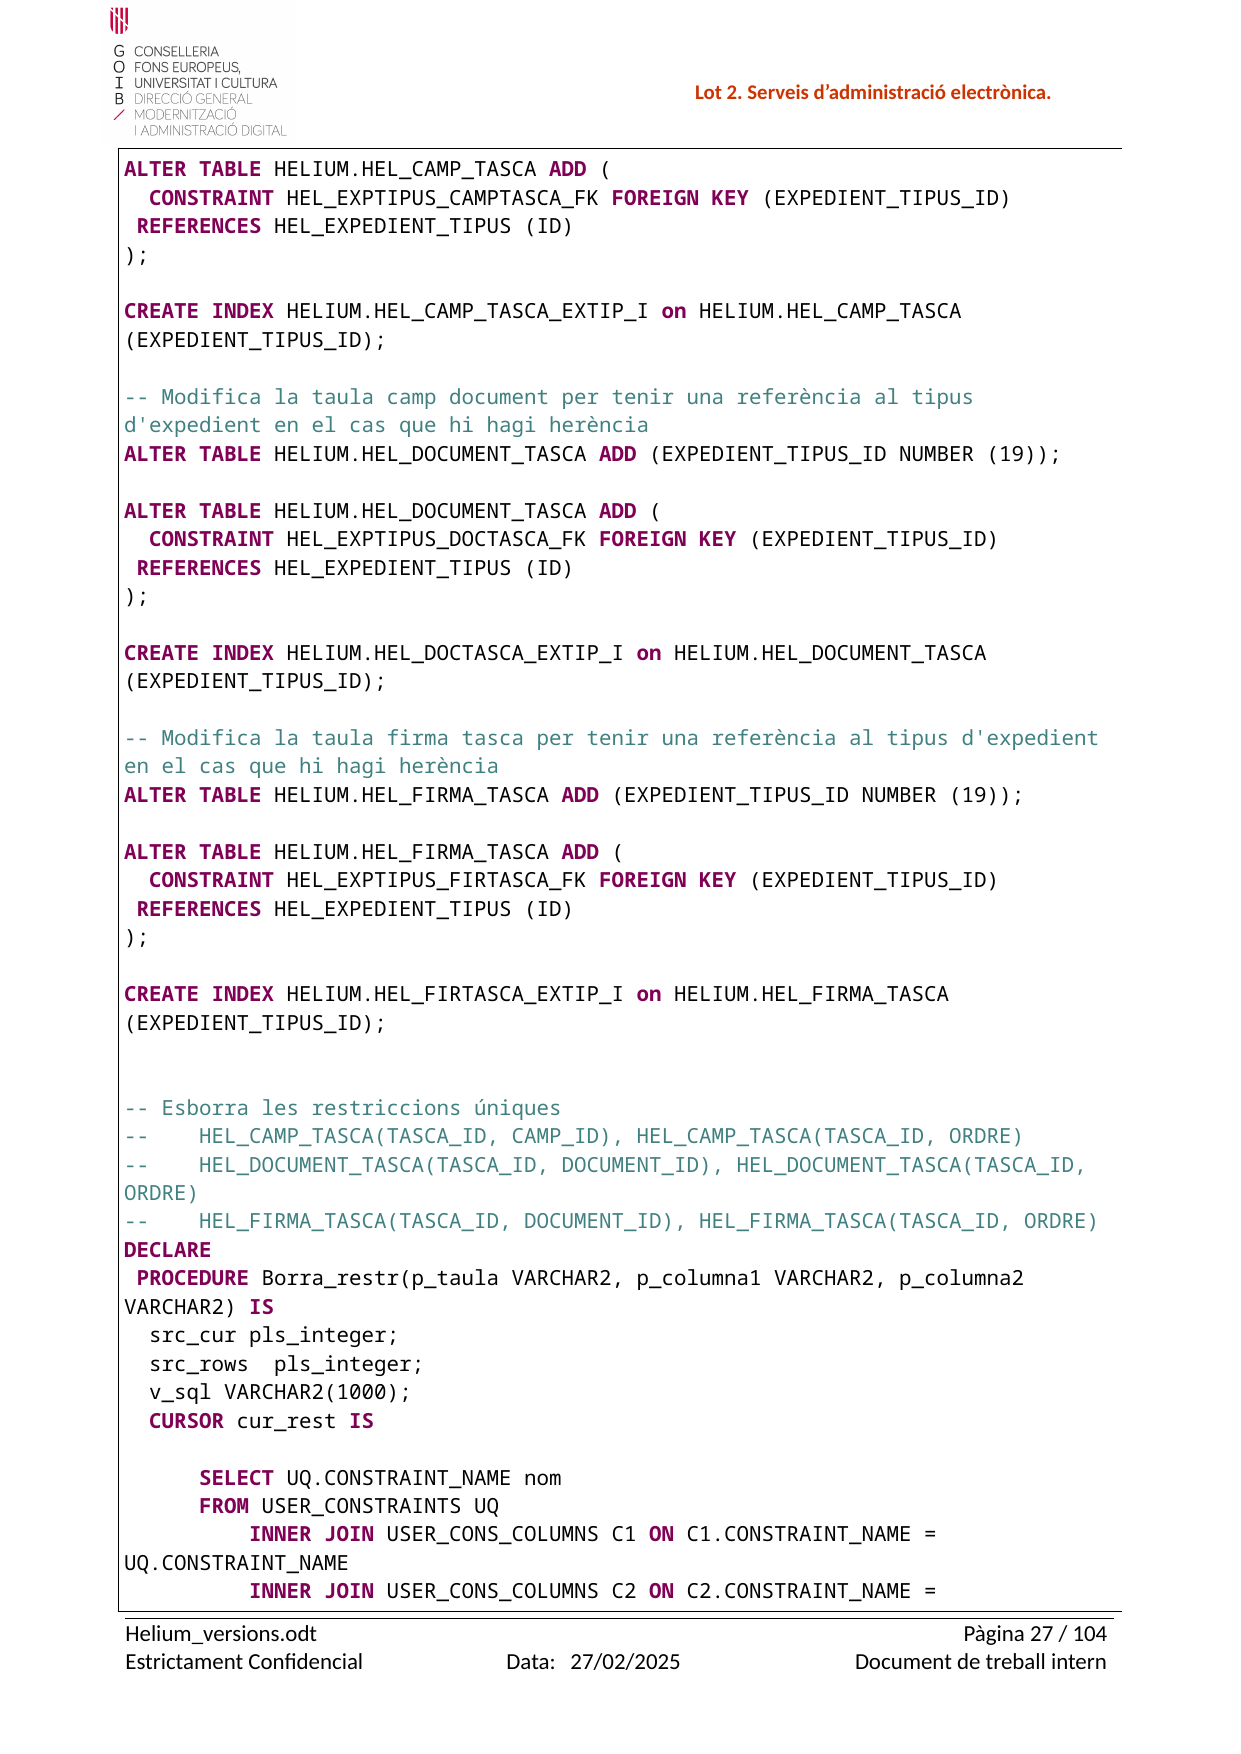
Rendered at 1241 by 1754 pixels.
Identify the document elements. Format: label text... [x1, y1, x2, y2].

table_header ALTER TABLE HELIUM.HEL_CAMP_TASCA ADD ( CONSTRAINT HEL_EXPTIPUS_CAMPTASCA_FK FOREIGN KEY (EXPEDIENT_TIPUS_ID) REFERENCES HEL_EXPEDIENT_TIPUS (ID) ); CREATE INDEX HELIUM.HEL_CAMP_TASCA_EXTIP_I on HELIUM.HEL_CAMP_TASCA (EXPEDIENT_TIPUS_ID); -- Modifica la taula camp document per tenir una referència al tipus d'expedient en el cas que hi hagi herència ALTER TABLE HELIUM.HEL_DOCUMENT_TASCA ADD (EXPEDIENT_TIPUS_ID NUMBER (19)); ALTER TABLE HELIUM.HEL_DOCUMENT_TASCA ADD ( CONSTRAINT HEL_EXPTIPUS_DOCTASCA_FK FOREIGN KEY (EXPEDIENT_TIPUS_ID) REFERENCES HEL_EXPEDIENT_TIPUS (ID) ); CREATE INDEX HELIUM.HEL_DOCTASCA_EXTIP_I on HELIUM.HEL_DOCUMENT_TASCA (EXPEDIENT_TIPUS_ID); -- Modifica la taula firma tasca per tenir una referència al tipus d'expedient en el cas que hi hagi herència ALTER TABLE HELIUM.HEL_FIRMA_TASCA ADD (EXPEDIENT_TIPUS_ID NUMBER (19)); ALTER TABLE HELIUM.HEL_FIRMA_TASCA ADD ( CONSTRAINT HEL_EXPTIPUS_FIRTASCA_FK FOREIGN KEY (EXPEDIENT_TIPUS_ID) REFERENCES HEL_EXPEDIENT_TIPUS (ID) ); CREATE INDEX HELIUM.HEL_FIRTASCA_EXTIP_I on HELIUM.HEL_FIRMA_TASCA (EXPEDIENT_TIPUS_ID); -- Esborra les restriccions úniques -- HEL_CAMP_TASCA(TASCA_ID, CAMP_ID), HEL_CAMP_TASCA(TASCA_ID, ORDRE) -- HEL_DOCUMENT_TASCA(TASCA_ID, DOCUMENT_ID), HEL_DOCUMENT_TASCA(TASCA_ID, ORDRE) -- HEL_FIRMA_TASCA(TASCA_ID, DOCUMENT_ID), HEL_FIRMA_TASCA(TASCA_ID, ORDRE) DECLARE PROCEDURE Borra_restr(p_taula VARCHAR2, p_columna1 VARCHAR2, p_columna2 VARCHAR2) IS src_cur pls_integer; src_rows pls_integer; v_sql VARCHAR2(1000); CURSOR cur_rest IS SELECT UQ.CONSTRAINT_NAME nom FROM USER_CONSTRAINTS UQ INNER JOIN USER_CONS_COLUMNS C1 ON C1.CONSTRAINT_NAME = UQ.CONSTRAINT_NAME INNER JOIN USER_CONS_COLUMNS C2 ON C2.CONSTRAINT_NAME = [119, 149, 1122, 1611]
picture [100, 0, 297, 144]
